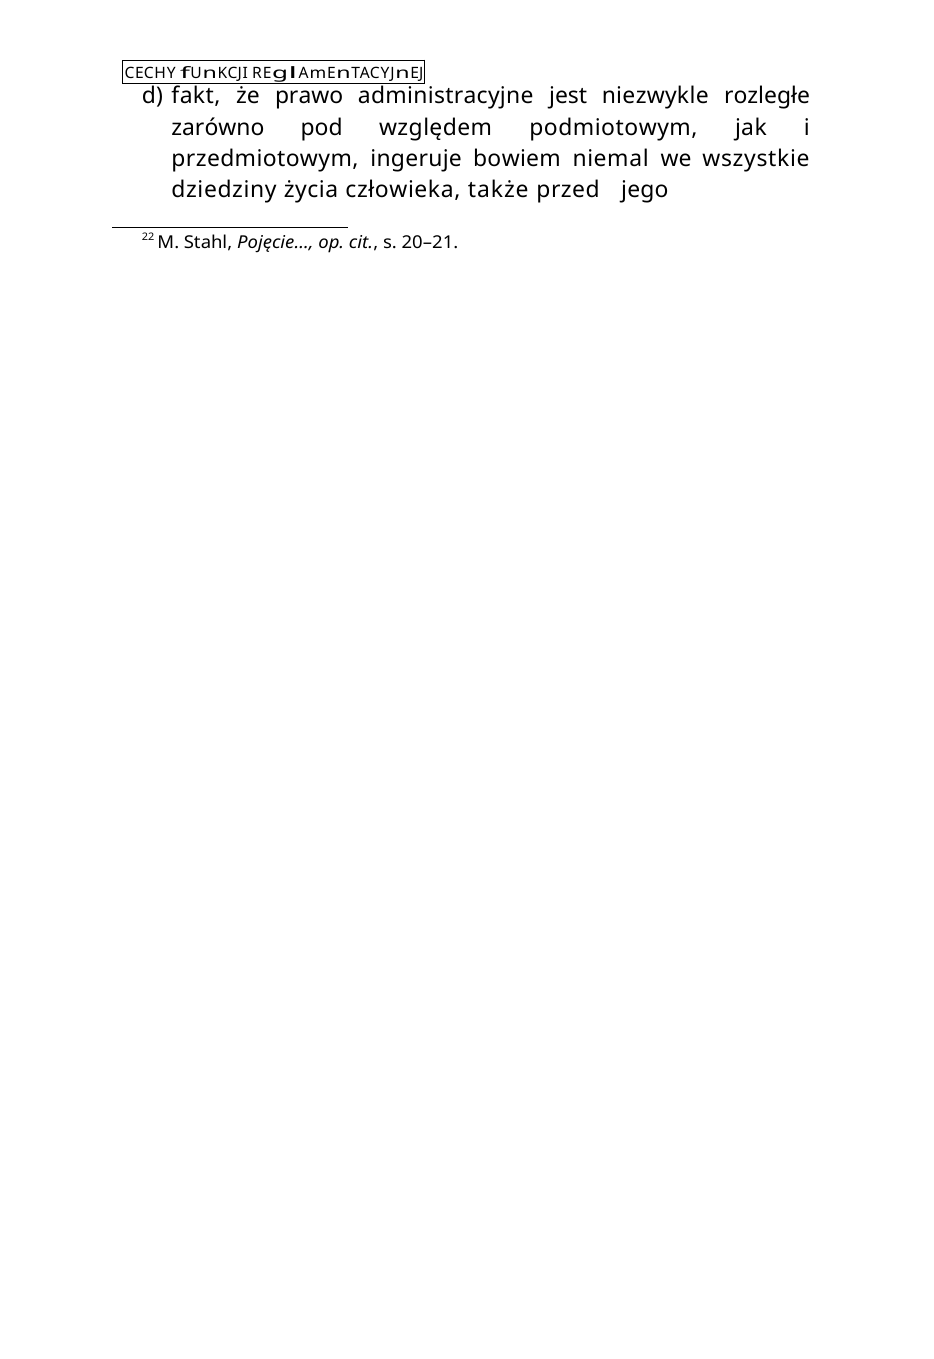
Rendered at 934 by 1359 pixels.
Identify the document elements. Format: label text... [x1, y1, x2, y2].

list fakt, że prawo administracyjne jest niezwykle rozległe zarówno pod względem podmiotowym, jak i przedmiotowym, ingeruje bowiem niemal we wszystkie dziedziny życia człowieka, także przed jego [142, 79, 810, 204]
text 22 M. Stahl, Pojęcie…, op. cit., s. 20–21. [142, 229, 821, 254]
